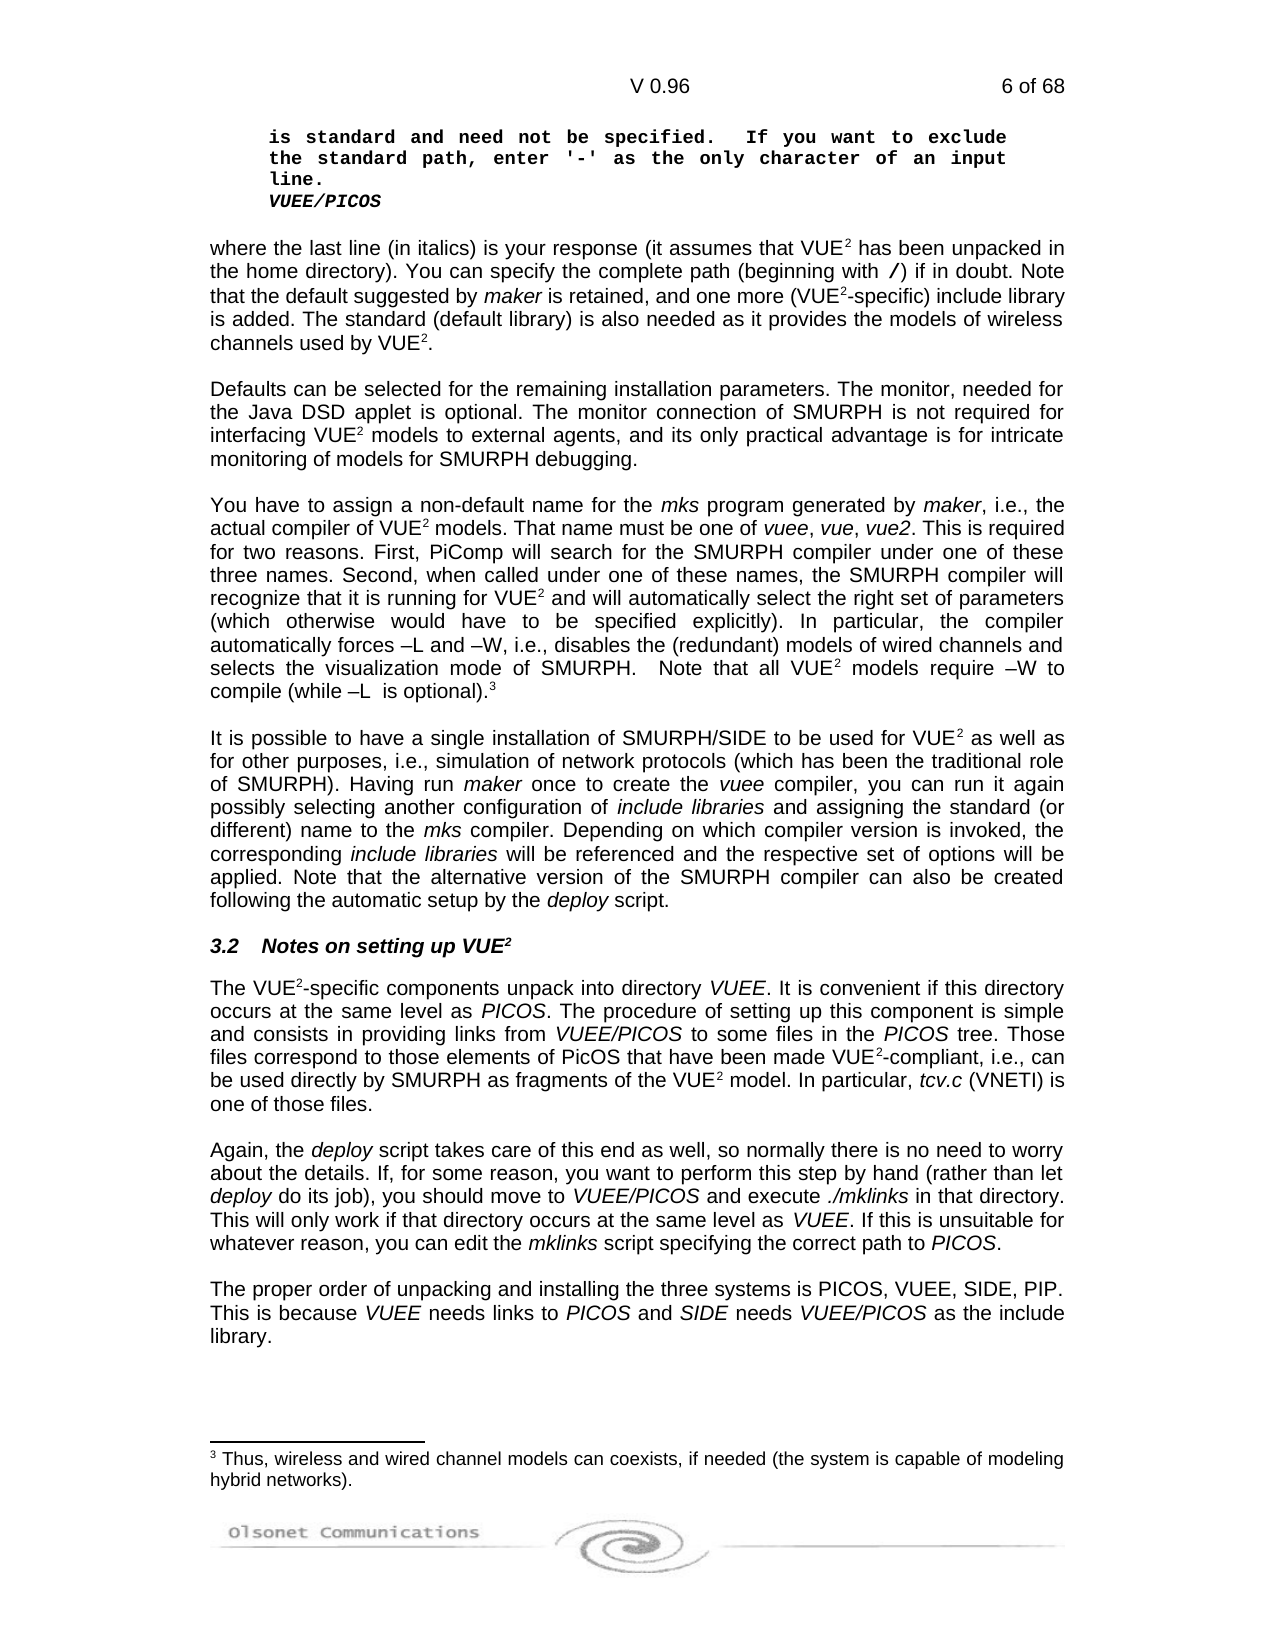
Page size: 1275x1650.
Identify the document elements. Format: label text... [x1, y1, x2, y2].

text It is possible to have a single installation of SMURPH/SIDE to be used for VUE2 as well as for other purposes, i.e., simulation of network protocols (which has been the traditional role of SMURPH). Having run maker once to create the vuee compiler, you can run it again possibly selecting another configuration of include libraries and assigning the standard (or different) name to the mks compiler. Depending on which compiler version is invoked, the corresponding include libraries will be referenced and the respective set of options will be applied. Note that the alternative version of the SMURPH compiler can also be created following the automatic setup by the deploy script. [210, 726, 1065, 912]
text VUEE/PICOS [268, 191, 1007, 213]
text Defaults can be selected for the remaining installation parameters. The monitor, needed for the Java DSD applet is optional. The monitor connection of SMURPH is not required for interfacing VUE2 models to external agents, and its only practical advantage is for intricate monitoring of models for SMURPH debugging. [210, 378, 1065, 471]
text is standard and need not be specified. If you want to exclude the standard path, enter '-' as the only character of an input line. [268, 128, 1007, 191]
text The VUE2-specific components unpack into directory VUEE. It is convenient if this directory occurs at the same level as PICOS. The procedure of setting up this component is simple and consists in providing links from VUEE/PICOS to some files in the PICOS tree. Those files correspond to those elements of PicOS that have been made VUE2-compliant, i.e., can be used directly by SMURPH as fragments of the VUE2 model. In particular, tcv.c (VNETI) is one of those files. [210, 976, 1065, 1115]
text where the last line (in italics) is your response (it assumes that VUE2 has been unpacked in the home directory). You can specify the complete path (beginning with /) if in doubt. Note that the default suggested by maker is retained, and one more (VUE2-specific) include library is added. The standard (default library) is also needed as it provides the models of wireless channels used by VUE2. [210, 236, 1065, 354]
picture [210, 1504, 1065, 1596]
text Thus, wireless and wired channel models can coexists, if needed (the system is capable of modeling hybrid networks). [210, 1448, 1065, 1490]
subtitle Notes on setting up VUE2 [210, 935, 1065, 958]
text Again, the deploy script takes care of this end as well, so normally there is no need to worry about the details. If, for some reason, you want to perform this step by hand (rather than let deploy do its job), you should move to VUEE/PICOS and execute ./mklinks in that directory. This will only work if that directory occurs at the same level as VUEE. If this is unsuitable for whatever reason, you can edit the mklinks script specifying the correct path to PICOS. [210, 1139, 1065, 1255]
text The proper order of unpacking and installing the three systems is PICOS, VUEE, SIDE, PIP. This is because VUEE needs links to PICOS and SIDE needs VUEE/PICOS as the include library. [210, 1278, 1065, 1348]
text You have to assign a non-default name for the mks program generated by maker, i.e., the actual compiler of VUE2 models. That name must be one of vuee, vue, vue2. This is required for two reasons. First, PiComp will search for the SMURPH compiler under one of these three names. Second, when called under one of these names, the SMURPH compiler will recognize that it is running for VUE2 and will automatically select the right set of parameters (which otherwise would have to be specified explicitly). In particular, the compiler automatically forces –L and –W, i.e., disables the (redundant) models of wired channels and selects the visualization mode of SMURPH. Note that all VUE2 models require –W to compile (while –L is optional). [210, 494, 1065, 703]
